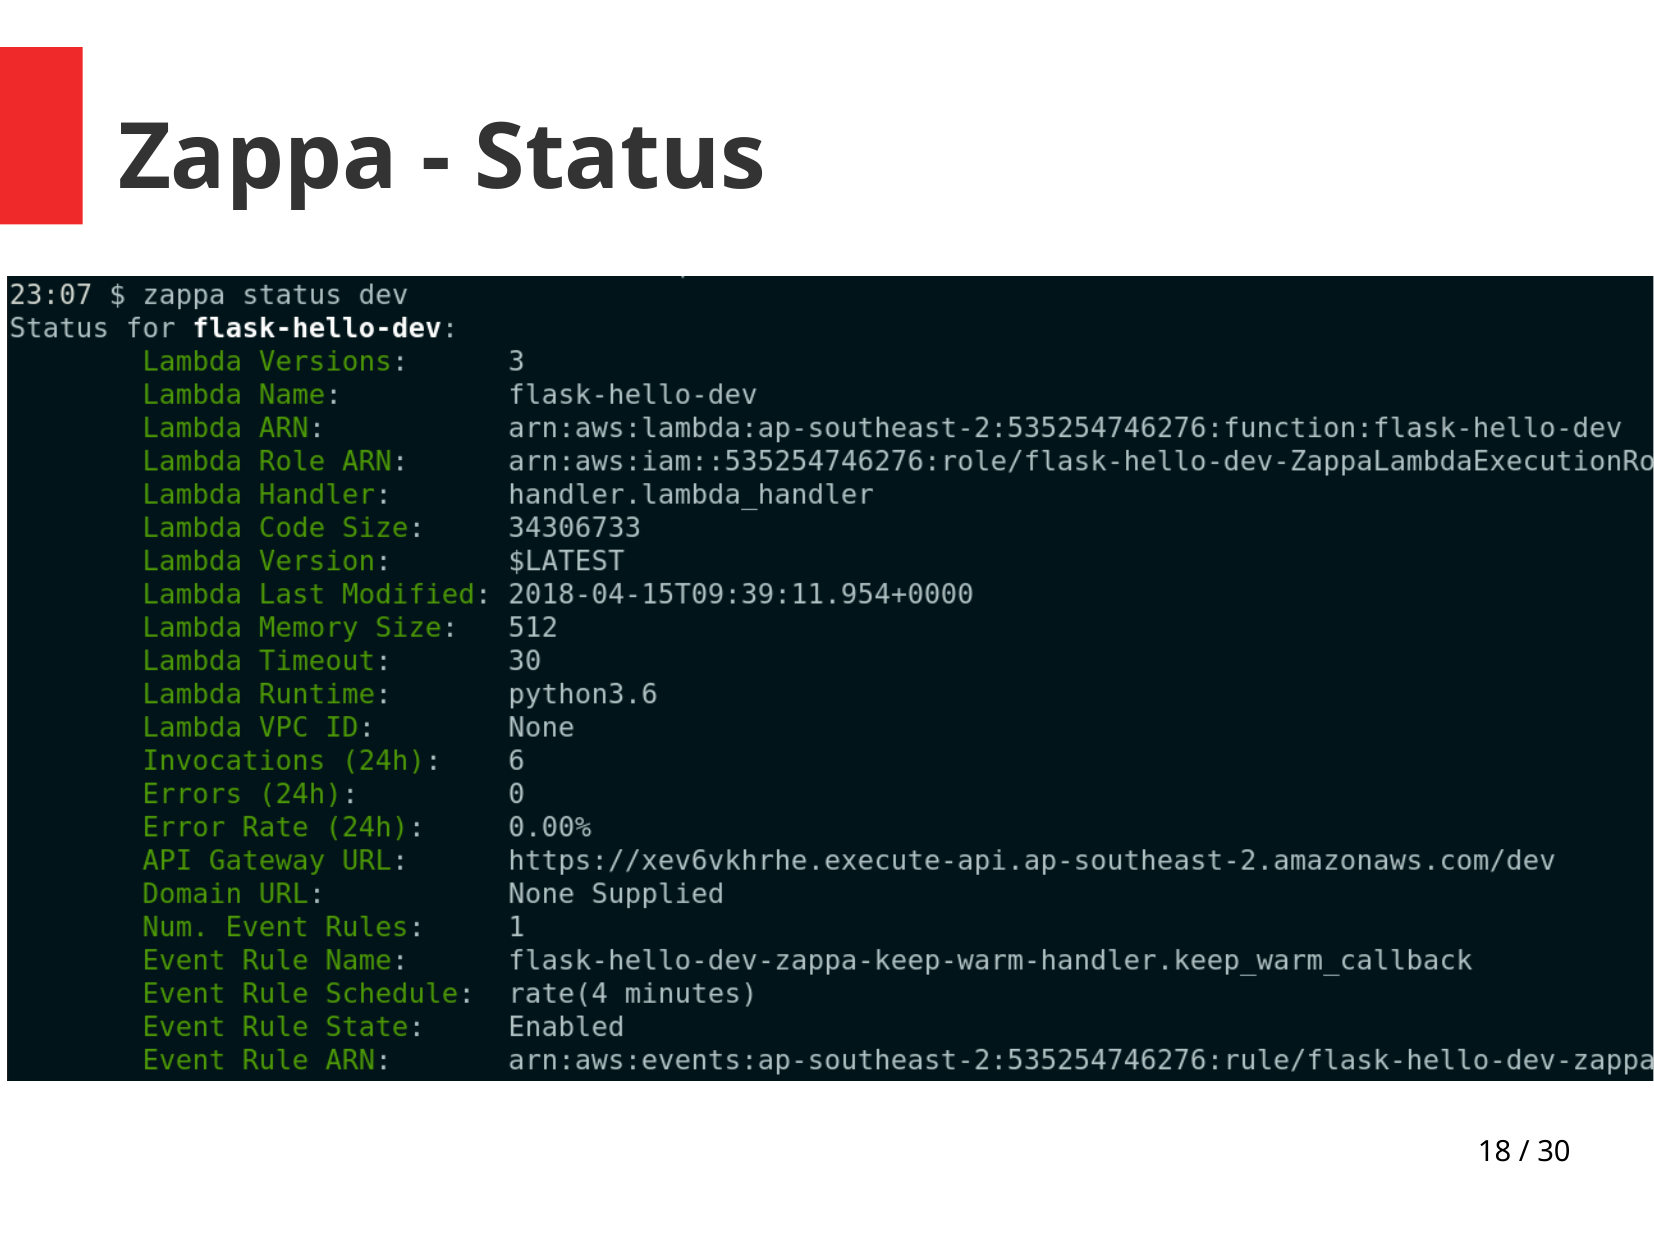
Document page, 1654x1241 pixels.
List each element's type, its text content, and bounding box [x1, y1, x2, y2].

title Zappa - Status [118, 49, 1571, 257]
picture [7, 276, 1654, 1081]
